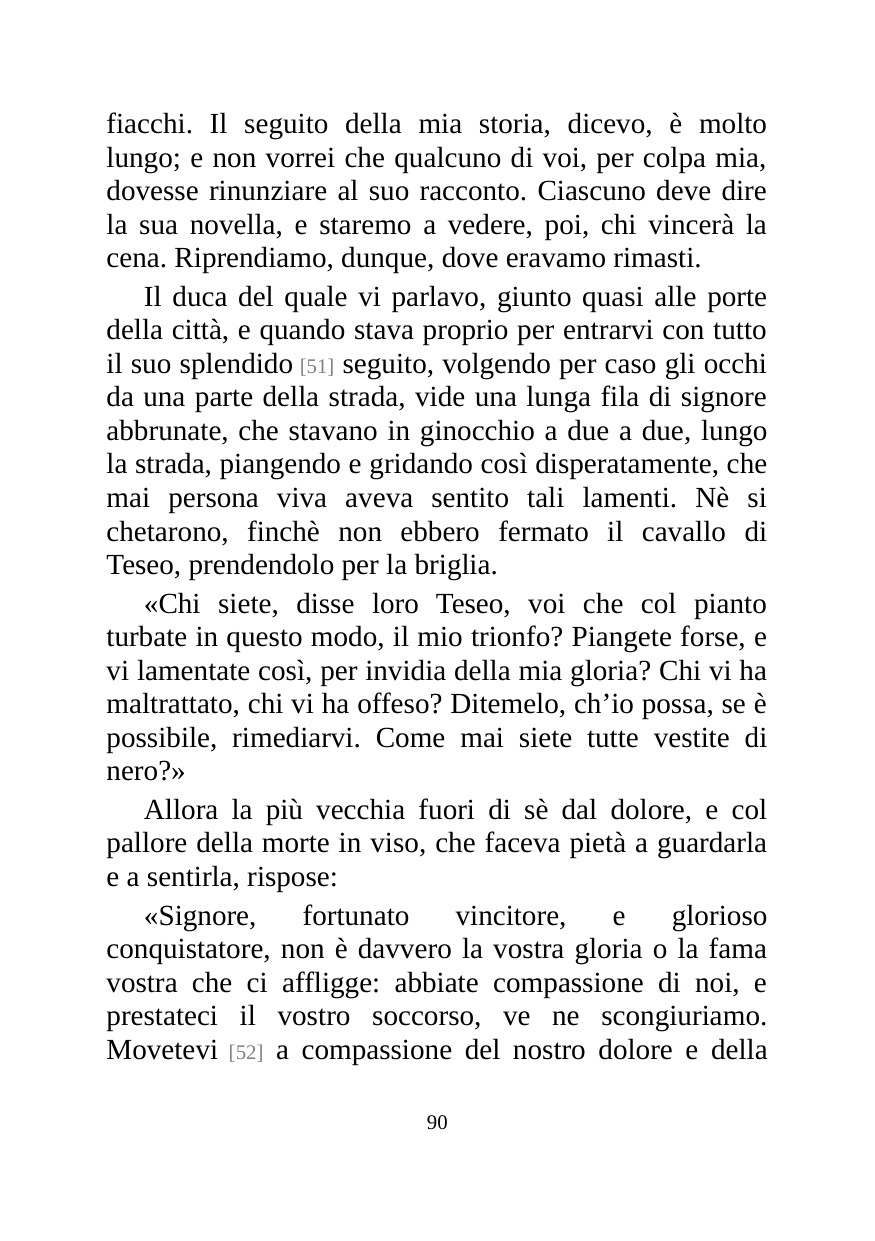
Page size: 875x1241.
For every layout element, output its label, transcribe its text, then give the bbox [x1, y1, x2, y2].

text fiacchi. Il seguito della mia storia, dicevo, è molto lungo; e non vorrei che qualcuno di voi, per colpa mia, dovesse rinunziare al suo racconto. Ciascuno deve dire la sua novella, e staremo a vedere, poi, chi vincerà la cena. Riprendiamo, dunque, dove eravamo rimasti. [106, 106, 768, 274]
text Allora la più vecchia fuori di sè dal dolore, e col pallore della morte in viso, che faceva pietà a guardarla e a sentirla, rispose: [106, 792, 768, 893]
text «Chi siete, disse loro Teseo, voi che col pianto turbate in questo modo, il mio trionfo? Piangete forse, e vi lamentate così, per invidia della mia gloria? Chi vi ha maltrattato, chi vi ha offeso? Ditemelo, ch’io possa, se è possibile, rimediarvi. Come mai siete tutte vestite di nero?» [106, 586, 768, 787]
text «Signore, fortunato vincitore, e glorioso conquistatore, non è davvero la vostra gloria o la fama vostra che ci affligge: abbiate compassione di noi, e prestateci il vostro soccorso, ve ne scongiuriamo. Movetevi [52] a compassione del nostro dolore e della [106, 898, 768, 1065]
text Il duca del quale vi parlavo, giunto quasi alle porte della città, e quando stava proprio per entrarvi con tutto il suo splendido [51] seguito, volgendo per caso gli occhi da una parte della strada, vide una lunga fila di signore abbrunate, che stavano in ginocchio a due a due, lungo la strada, piangendo e gridando così disperatamente, che mai persona viva aveva sentito tali lamenti. Nè si chetarono, finchè non ebbero fermato il cavallo di Teseo, prendendolo per la briglia. [106, 279, 768, 581]
